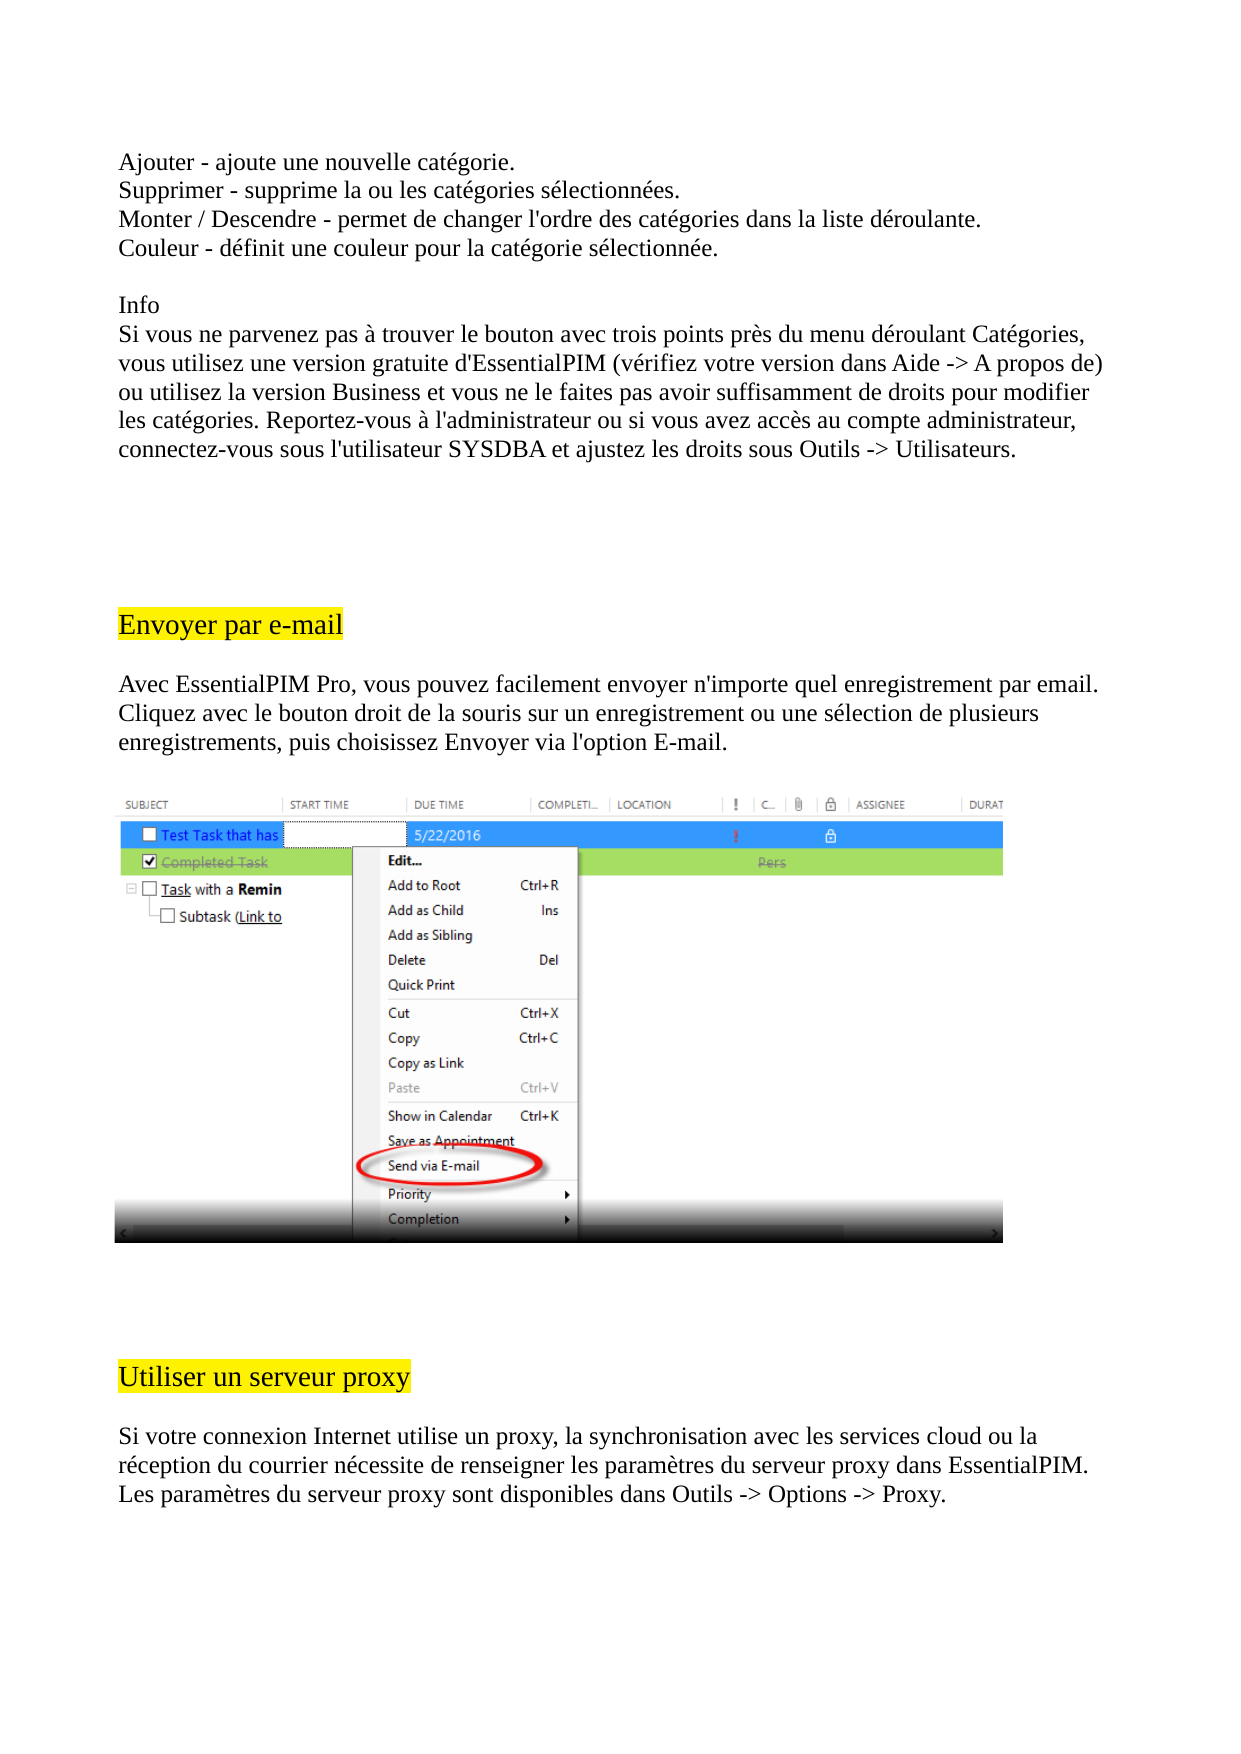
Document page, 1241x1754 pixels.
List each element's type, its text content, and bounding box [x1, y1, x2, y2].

text Avec EssentialPIM Pro, vous pouvez facilement envoyer n'importe quel enregistrement par email. Cliquez avec le bouton droit de la souris sur un enregistrement ou une sélection de plusieurs enregistrements, puis choisissez Envoyer via l'option E-mail. [118, 669, 1122, 755]
text Couleur - définit une couleur pour la catégorie sélectionnée. [118, 233, 1122, 262]
text Ajouter - ajoute une nouvelle catégorie. [118, 147, 1122, 176]
text Info [118, 291, 1122, 319]
text Si vous ne parvenez pas à trouver le bouton avec trois points près du menu déroulant Catégories, vous utilisez une version gratuite d'EssentialPIM (vérifiez votre version dans Aide -> A propos de) ou utilisez la version Business et vous ne le faites pas avoir suffisamment de droits pour modifier les catégories. Reportez-vous à l'administrateur ou si vous avez accès au compte administrateur, connectez-vous sous l'utilisateur SYSDBA et ajustez les droits sous Outils -> Utilisateurs. [118, 319, 1122, 463]
text Si votre connexion Internet utilise un proxy, la synchronisation avec les services cloud ou la réception du courrier nécessite de renseigner les paramètres du serveur proxy dans EssentialPIM. Les paramètres du serveur proxy sont disponibles dans Outils -> Options -> Proxy. [118, 1421, 1122, 1508]
text Utiliser un serveur proxy [118, 1359, 1122, 1393]
text Monter / Descendre - permet de changer l'ordre des catégories dans la liste déroulante. [118, 204, 1122, 233]
picture [114, 793, 1003, 1243]
text Envoyer par e-mail [118, 607, 1122, 640]
text Supprimer - supprime la ou les catégories sélectionnées. [118, 176, 1122, 204]
